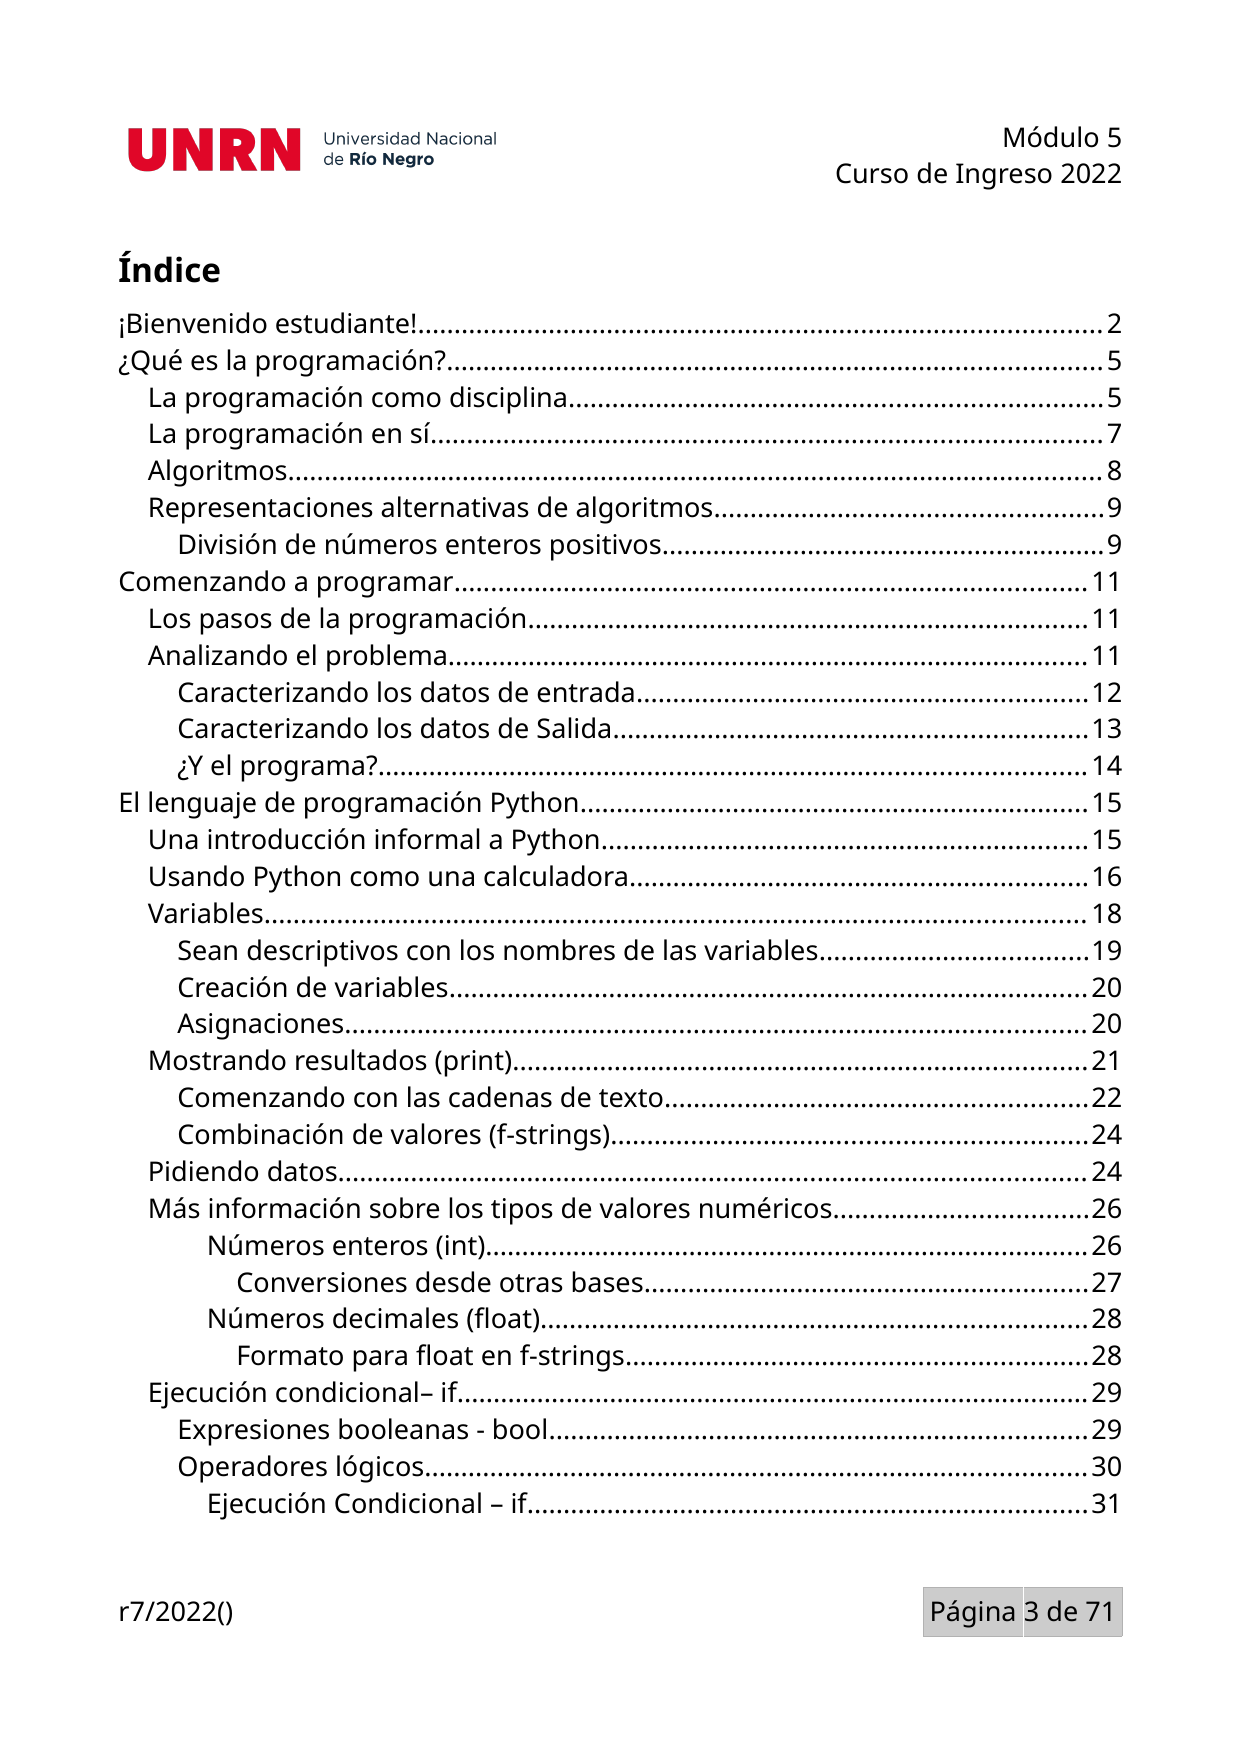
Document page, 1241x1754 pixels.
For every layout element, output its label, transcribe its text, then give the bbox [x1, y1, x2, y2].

text Analizando el problema 11 [148, 636, 1122, 673]
text Números decimales (float) 28 [207, 1300, 1122, 1337]
text Comenzando a programar 11 [118, 562, 1122, 599]
text ¡Bienvenido estudiante! 2 [118, 304, 1122, 341]
text La programación en sí 7 [148, 415, 1122, 452]
text Ejecución Condicional – if 31 [207, 1484, 1122, 1521]
text División de números enteros positivos 9 [177, 526, 1122, 562]
text Números enteros (int) 26 [207, 1226, 1122, 1263]
text ¿Qué es la programación? 5 [118, 341, 1122, 378]
text Comenzando con las cadenas de texto 22 [177, 1079, 1122, 1116]
text Mostrando resultados (print) 21 [148, 1042, 1122, 1079]
text El lenguaje de programación Python 15 [118, 784, 1122, 821]
text Los pasos de la programación 11 [148, 599, 1122, 636]
text Variables 18 [148, 894, 1122, 931]
text Combinación de valores (f-strings) 24 [177, 1116, 1122, 1152]
text Representaciones alternativas de algoritmos 9 [148, 489, 1122, 526]
text Pidiendo datos 24 [148, 1152, 1122, 1189]
text Expresiones booleanas - bool 29 [177, 1411, 1122, 1447]
text Más información sobre los tipos de valores numéricos 26 [148, 1189, 1122, 1226]
text La programación como disciplina 5 [148, 378, 1122, 415]
text Creación de variables 20 [177, 968, 1122, 1005]
text Ejecución condicional– if 29 [148, 1374, 1122, 1411]
text Formato para float en f-strings 28 [236, 1337, 1122, 1374]
text Caracterizando los datos de entrada 12 [177, 673, 1122, 710]
text Usando Python como una calculadora 16 [148, 857, 1122, 894]
text Sean descriptivos con los nombres de las variables 19 [177, 931, 1122, 968]
subtitle Índice [118, 246, 1122, 292]
text Algoritmos 8 [148, 452, 1122, 489]
text ¿Y el programa? 14 [177, 747, 1122, 784]
text Operadores lógicos 30 [177, 1447, 1122, 1484]
text Conversiones desde otras bases 27 [236, 1263, 1122, 1300]
text Caracterizando los datos de Salida 13 [177, 710, 1122, 747]
picture [118, 118, 505, 180]
text Una introducción informal a Python 15 [148, 821, 1122, 857]
text Asignaciones 20 [177, 1005, 1122, 1042]
